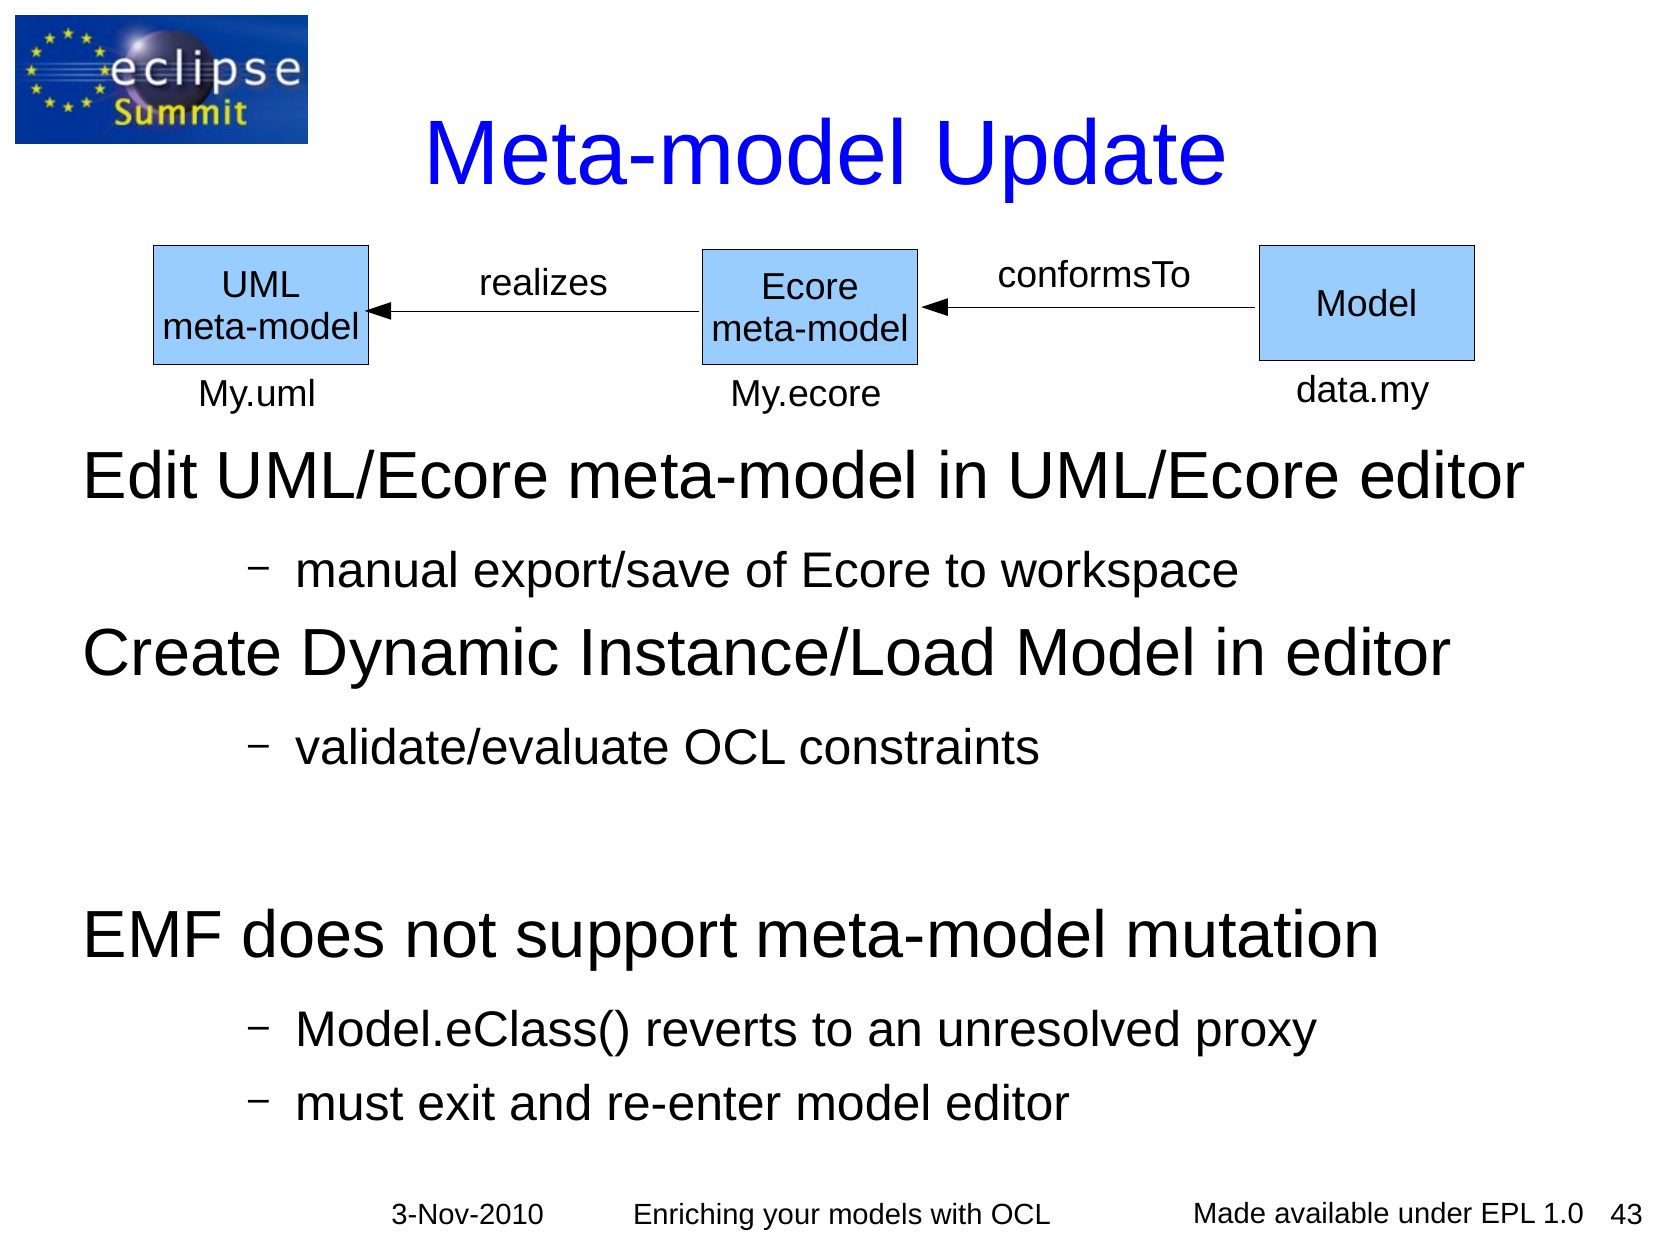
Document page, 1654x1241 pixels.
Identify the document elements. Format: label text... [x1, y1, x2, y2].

title Meta-model Update [82, 56, 1571, 250]
text_box My.ecore [698, 365, 914, 423]
text_box conformsTo [982, 246, 1210, 304]
text_box realizes [464, 254, 653, 311]
text_box Ecore meta-model [702, 249, 918, 365]
text_box UML meta-model [153, 245, 369, 365]
text_box Model [1259, 245, 1475, 361]
list Edit UML/Ecore meta-model in UML/Ecore editor manual export/save of Ecore to workspace Create Dynamic Instance/Load Model in editor validate/evaluate OCL constraints EMF does not support meta-model mutation Model.eClass() reverts to an unresolved proxy must exit and re-enter model editor [82, 437, 1571, 1131]
picture [15, 15, 308, 144]
text_box My.uml [149, 364, 365, 422]
text_box data.my [1255, 360, 1471, 418]
